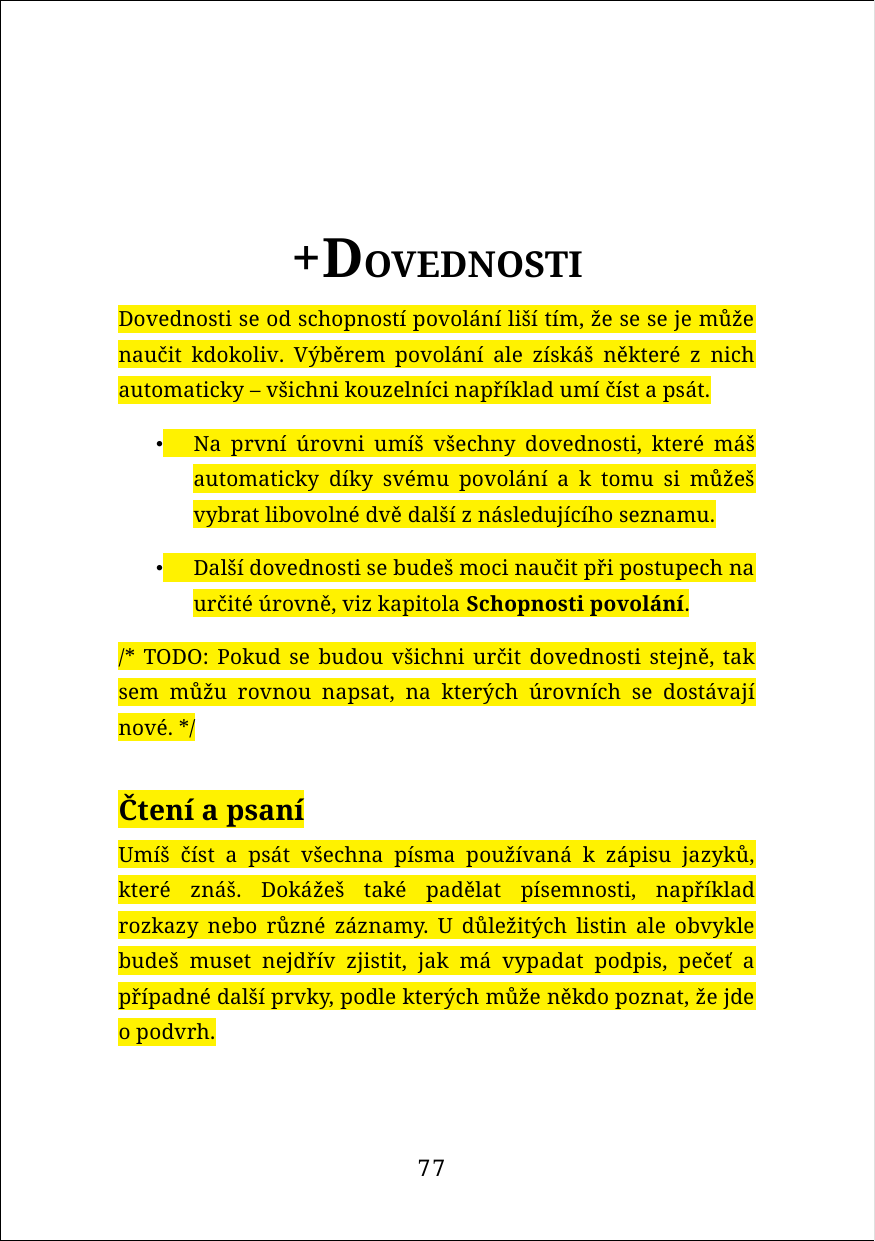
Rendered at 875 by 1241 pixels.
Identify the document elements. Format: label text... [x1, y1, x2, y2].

list Na první úrovni umíš všechny dovednosti, které máš automaticky díky svému povolání a k tomu si můžeš vybrat libovolné dvě další z následujícího seznamu. [156, 429, 756, 528]
subtitle Čtení a psaní [118, 790, 756, 828]
list Další dovednosti se budeš moci naučit při postupech na určité úrovně, viz kapitola Schopnosti povolání. [156, 553, 756, 617]
text Dovednosti se od schopností povolání liší tím, že se se je může naučit kdokoliv. Výběrem povolání ale získáš některé z nich automaticky – všichni kouzelníci například umí číst a psát. [118, 304, 756, 404]
text Umíš číst a psát všechna písma používaná k zápisu jazyků, které znáš. Dokážeš také padělat písemnosti, například rozkazy nebo různé záznamy. U důležitých listin ale obvykle budeš muset nejdřív zjistit, jak má vypadat podpis, pečeť a případné další prvky, podle kterých může někdo poznat, že jde o podvrh. [118, 840, 756, 1046]
text /* TODO: Pokud se budou všichni určit dovednosti stejně, tak sem můžu rovnou napsat, na kterých úrovních se dostávají nové. */ [118, 642, 756, 741]
subtitle +Dovednosti [118, 219, 756, 293]
